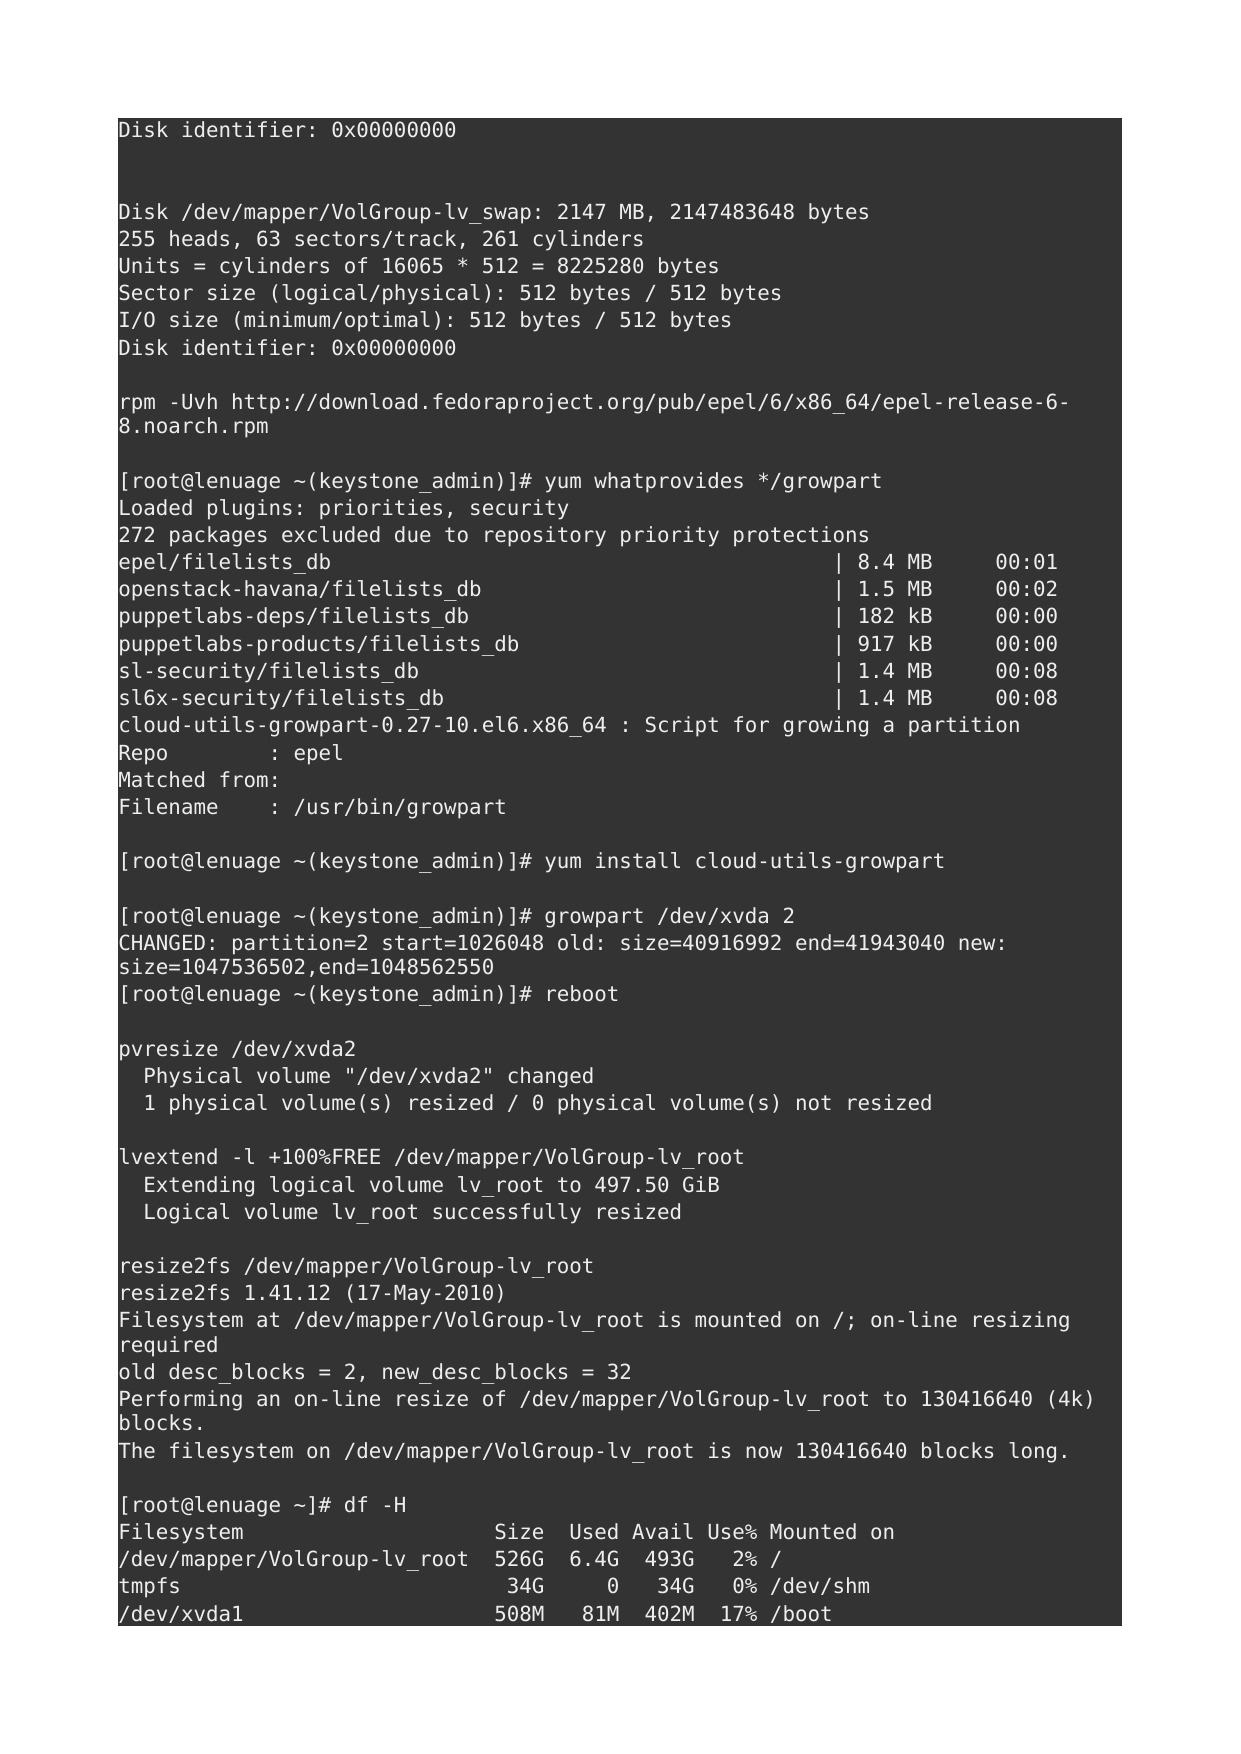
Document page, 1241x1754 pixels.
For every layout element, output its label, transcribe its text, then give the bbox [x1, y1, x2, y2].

text epel/filelists_db | 8.4 MB 00:01 [118, 550, 1122, 574]
text Disk identifier: 0x00000000 [118, 118, 1122, 142]
text Matched from: [118, 768, 1122, 792]
text resize2fs /dev/mapper/VolGroup-lv_root [118, 1254, 1122, 1278]
text cloud-utils-growpart-0.27-10.el6.x86_64 : Script for growing a partition [118, 713, 1122, 738]
text CHANGED: partition=2 start=1026048 old: size=40916992 end=41943040 new: size=1047536502,end=1048562550 [118, 931, 1122, 979]
text Units = cylinders of 16065 * 512 = 8225280 bytes [118, 254, 1122, 278]
text pvresize /dev/xvda2 [118, 1037, 1122, 1061]
text Filename : /usr/bin/growpart [118, 795, 1122, 819]
text tmpfs 34G 0 34G 0% /dev/shm [118, 1574, 1122, 1599]
text old desc_blocks = 2, new_desc_blocks = 32 [118, 1360, 1122, 1384]
text openstack-havana/filelists_db | 1.5 MB 00:02 [118, 577, 1122, 602]
text Sector size (logical/physical): 512 bytes / 512 bytes [118, 281, 1122, 306]
text Repo : epel [118, 741, 1122, 765]
text /dev/xvda1 508M 81M 402M 17% /boot [118, 1602, 1122, 1626]
text sl6x-security/filelists_db | 1.4 MB 00:08 [118, 686, 1122, 710]
text Loaded plugins: priorities, security [118, 496, 1122, 520]
text puppetlabs-deps/filelists_db | 182 kB 00:00 [118, 604, 1122, 629]
text sl-security/filelists_db | 1.4 MB 00:08 [118, 659, 1122, 683]
text puppetlabs-products/filelists_db | 917 kB 00:00 [118, 632, 1122, 656]
text [root@lenuage ~(keystone_admin)]# yum whatprovides */growpart [118, 469, 1122, 493]
text lvextend -l +100%FREE /dev/mapper/VolGroup-lv_root [118, 1145, 1122, 1170]
text 1 physical volume(s) resized / 0 physical volume(s) not resized [118, 1091, 1122, 1115]
text Filesystem at /dev/mapper/VolGroup-lv_root is mounted on /; on-line resizing required [118, 1308, 1122, 1357]
text [root@lenuage ~(keystone_admin)]# growpart /dev/xvda 2 [118, 904, 1122, 928]
text [root@lenuage ~(keystone_admin)]# reboot [118, 982, 1122, 1007]
text Performing an on-line resize of /dev/mapper/VolGroup-lv_root to 130416640 (4k) blocks. [118, 1387, 1122, 1436]
text [root@lenuage ~]# df -H [118, 1493, 1122, 1517]
text Disk /dev/mapper/VolGroup-lv_swap: 2147 MB, 2147483648 bytes [118, 200, 1122, 224]
text The filesystem on /dev/mapper/VolGroup-lv_root is now 130416640 blocks long. [118, 1439, 1122, 1463]
text Disk identifier: 0x00000000 [118, 336, 1122, 360]
text Physical volume "/dev/xvda2" changed [118, 1064, 1122, 1088]
text rpm -Uvh http://download.fedoraproject.org/pub/epel/6/x86_64/epel-release-6-8.noarch.rpm [118, 390, 1122, 438]
text Logical volume lv_root successfully resized [118, 1200, 1122, 1224]
text /dev/mapper/VolGroup-lv_root 526G 6.4G 493G 2% / [118, 1547, 1122, 1572]
text I/O size (minimum/optimal): 512 bytes / 512 bytes [118, 308, 1122, 333]
text Filesystem Size Used Avail Use% Mounted on [118, 1520, 1122, 1544]
text [root@lenuage ~(keystone_admin)]# yum install cloud-utils-growpart [118, 849, 1122, 873]
text resize2fs 1.41.12 (17-May-2010) [118, 1281, 1122, 1306]
text 272 packages excluded due to repository priority protections [118, 523, 1122, 547]
text 255 heads, 63 sectors/track, 261 cylinders [118, 227, 1122, 251]
text Extending logical volume lv_root to 497.50 GiB [118, 1173, 1122, 1197]
